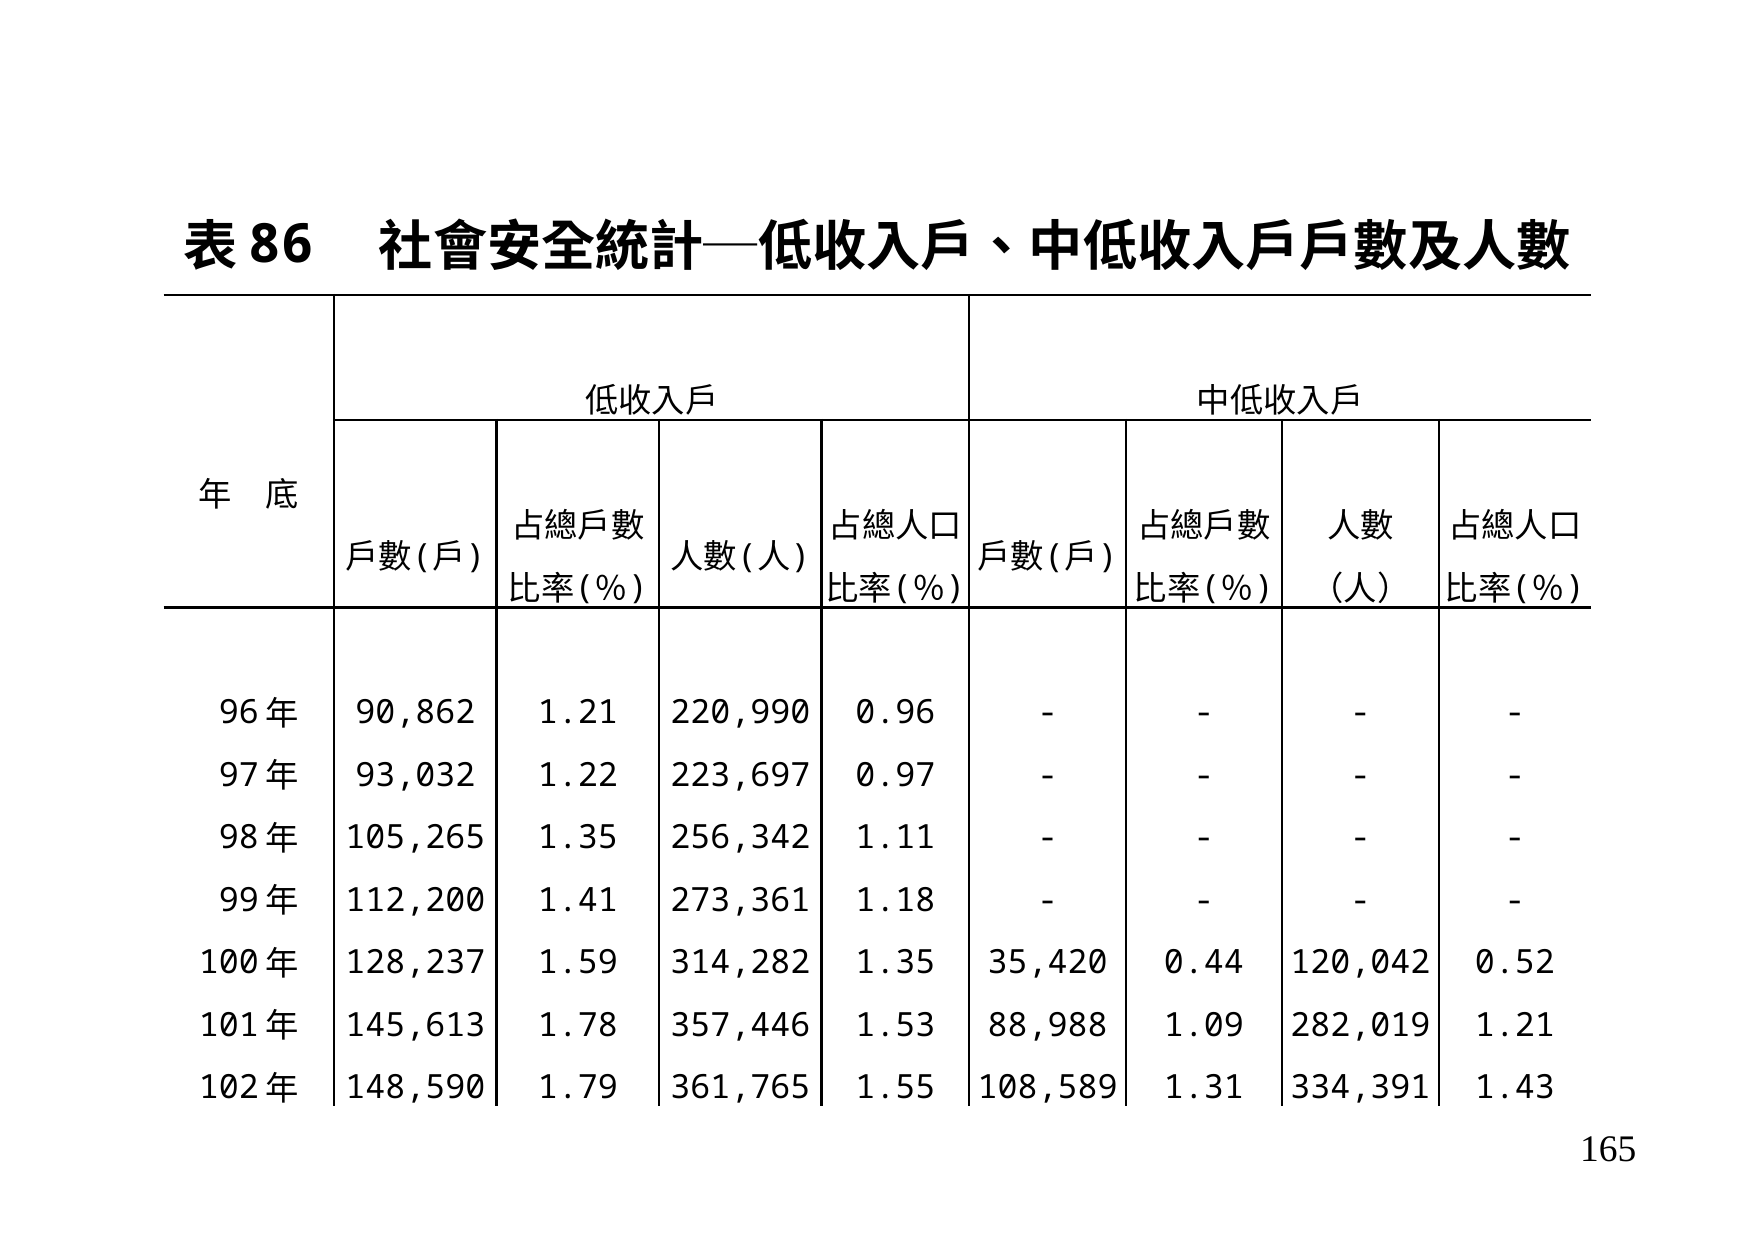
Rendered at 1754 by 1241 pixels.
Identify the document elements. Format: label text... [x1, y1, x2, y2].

table_cell 256,342 [660, 794, 820, 856]
table_cell - [1283, 794, 1438, 856]
table_cell 占總戶數比率(％) [498, 421, 658, 606]
table_header 低收入戶 [335, 296, 968, 419]
table_cell - [1440, 794, 1591, 856]
table_cell 1.79 [498, 1044, 658, 1106]
table_cell 0.52 [1440, 919, 1591, 981]
table_cell 105,265 [335, 794, 495, 856]
table_cell 108,589 [970, 1044, 1125, 1106]
table_cell 90,862 [335, 609, 495, 731]
table_cell 0.44 [1127, 919, 1281, 981]
table_cell 1.21 [1440, 981, 1591, 1044]
table_cell 1.43 [1440, 1044, 1591, 1106]
table_cell 314,282 [660, 919, 820, 981]
table_cell 1.35 [823, 919, 968, 981]
table_cell 1.35 [498, 794, 658, 856]
table_cell - [1440, 609, 1591, 731]
subtitle 表86 社會安全統計─低收入戶、中低收入戶戶數及人數 [118, 169, 1636, 294]
table_cell 1.59 [498, 919, 658, 981]
table_header 年 底 [164, 296, 333, 606]
table_cell 人數（人） [1283, 421, 1438, 606]
table_cell 99年 [164, 856, 333, 919]
table_cell 0.96 [823, 609, 968, 731]
table_cell 112,200 [335, 856, 495, 919]
table_cell 1.41 [498, 856, 658, 919]
table_cell 1.09 [1127, 981, 1281, 1044]
table_cell - [1127, 731, 1281, 794]
table_cell 100年 [164, 919, 333, 981]
table_cell 145,613 [335, 981, 495, 1044]
table_cell 273,361 [660, 856, 820, 919]
table_cell 0.97 [823, 731, 968, 794]
table_cell - [970, 609, 1125, 731]
table_cell 220,990 [660, 609, 820, 731]
table_cell 1.18 [823, 856, 968, 919]
table_cell - [970, 794, 1125, 856]
table_cell 101年 [164, 981, 333, 1044]
table_cell - [1440, 731, 1591, 794]
table_cell 1.55 [823, 1044, 968, 1106]
table_cell 1.22 [498, 731, 658, 794]
table_cell 戶數(戶) [335, 421, 495, 606]
table_cell 占總戶數比率(％) [1127, 421, 1281, 606]
table_cell 占總人口比率(％) [823, 421, 968, 606]
table_cell 120,042 [1283, 919, 1438, 981]
table_cell 361,765 [660, 1044, 820, 1106]
table_cell 334,391 [1283, 1044, 1438, 1106]
table_cell 282,019 [1283, 981, 1438, 1044]
table_cell - [1283, 856, 1438, 919]
table_cell 223,697 [660, 731, 820, 794]
table_cell - [1283, 609, 1438, 731]
table_cell 1.53 [823, 981, 968, 1044]
table_cell 占總人口比率(％) [1440, 421, 1591, 606]
table_cell 93,032 [335, 731, 495, 794]
table_cell 1.11 [823, 794, 968, 856]
table_cell 96年 [164, 609, 333, 731]
table_cell - [970, 856, 1125, 919]
table_cell 1.78 [498, 981, 658, 1044]
table_cell - [1127, 856, 1281, 919]
table_cell 1.21 [498, 609, 658, 731]
table_cell 128,237 [335, 919, 495, 981]
table_cell 人數(人) [660, 421, 820, 606]
table_cell - [1440, 856, 1591, 919]
table_cell 97年 [164, 731, 333, 794]
table_cell 35,420 [970, 919, 1125, 981]
table_header 中低收入戶 [970, 296, 1591, 419]
table_cell 98年 [164, 794, 333, 856]
table_cell - [1127, 609, 1281, 731]
table_cell 1.31 [1127, 1044, 1281, 1106]
table_cell - [1127, 794, 1281, 856]
table_cell 戶數(戶) [970, 421, 1125, 606]
table_cell 102年 [164, 1044, 333, 1106]
table_cell 88,988 [970, 981, 1125, 1044]
table_cell 148,590 [335, 1044, 495, 1106]
table_cell - [970, 731, 1125, 794]
table_cell - [1283, 731, 1438, 794]
table_cell 357,446 [660, 981, 820, 1044]
